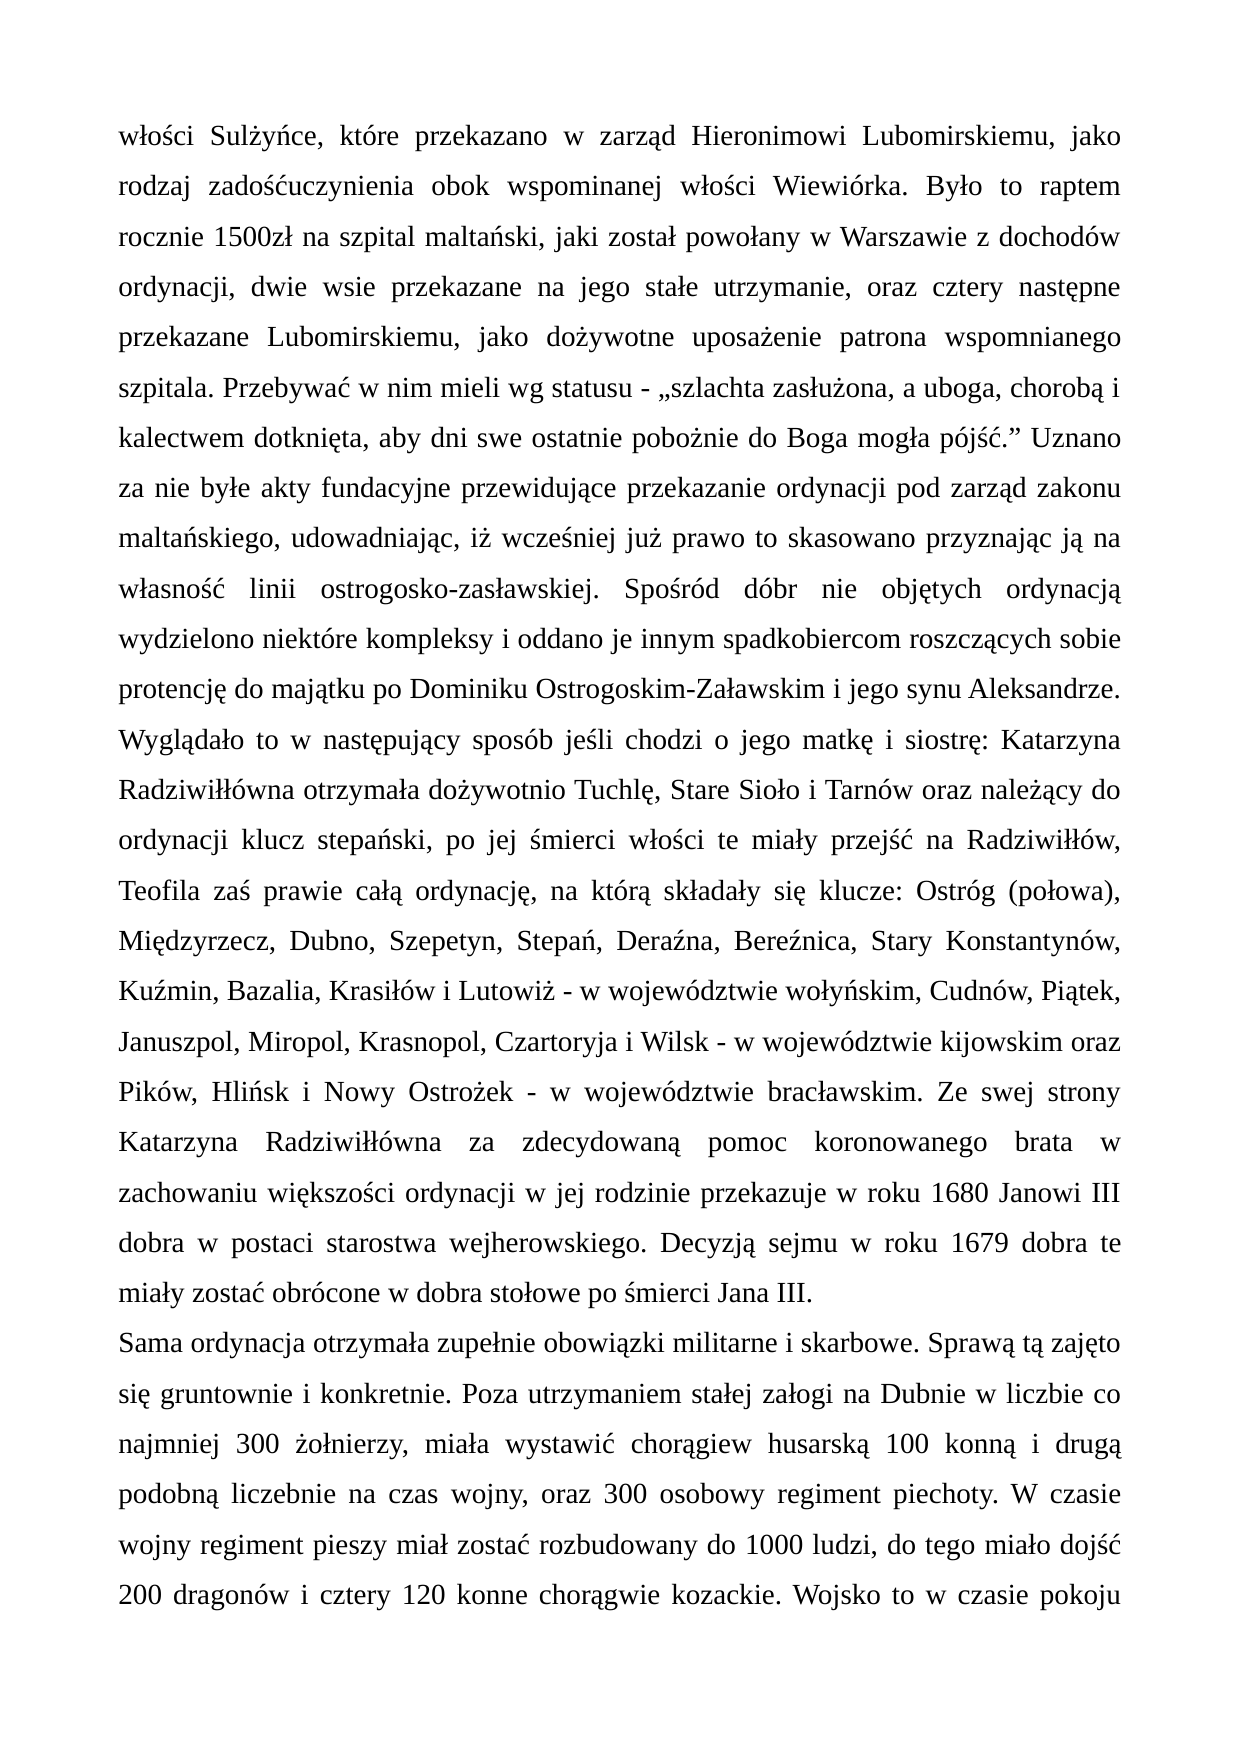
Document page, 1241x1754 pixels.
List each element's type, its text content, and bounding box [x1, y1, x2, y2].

text Sama ordynacja otrzymała zupełnie obowiązki militarne i skarbowe. Sprawą tą zajęto się gruntownie i konkretnie. Poza utrzymaniem stałej załogi na Dubnie w liczbie co najmniej 300 żołnierzy, miała wystawić chorągiew husarską 100 konną i drugą podobną liczebnie na czas wojny, oraz 300 osobowy regiment piechoty. W czasie wojny regiment pieszy miał zostać rozbudowany do 1000 ludzi, do tego miało dojść 200 dragonów i cztery 120 konne chorągwie kozackie. Wojsko to w czasie pokoju [118, 1326, 1122, 1611]
text włości Sulżyńce, które przekazano w zarząd Hieronimowi Lubomirskiemu, jako rodzaj zadośćuczynienia obok wspominanej włości Wiewiórka. Było to raptem rocznie 1500zł na szpital maltański, jaki został powołany w Warszawie z dochodów ordynacji, dwie wsie przekazane na jego stałe utrzymanie, oraz cztery następne przekazane Lubomirskiemu, jako dożywotne uposażenie patrona wspomnianego szpitala. Przebywać w nim mieli wg statusu - „szlachta zasłużona, a uboga, chorobą i kalectwem dotknięta, aby dni swe ostatnie pobożnie do Boga mogła pójść.” Uznano za nie byłe akty fundacyjne przewidujące przekazanie ordynacji pod zarząd zakonu maltańskiego, udowadniając, iż wcześniej już prawo to skasowano przyznając ją na własność linii ostrogosko-zasławskiej. Spośród dóbr nie objętych ordynacją wydzielono niektóre kompleksy i oddano je innym spadkobiercom roszczących sobie protencję do majątku po Dominiku Ostrogoskim-Załawskim i jego synu Aleksandrze. Wyglądało to w następujący sposób jeśli chodzi o jego matkę i siostrę: Katarzyna Radziwiłłówna otrzymała dożywotnio Tuchlę, Stare Sioło i Tarnów oraz należący do ordynacji klucz stepański, po jej śmierci włości te miały przejść na Radziwiłłów, Teofila zaś prawie całą ordynację, na którą składały się klucze: Ostróg (połowa), Międzyrzecz, Dubno, Szepetyn, Stepań, Deraźna, Bereźnica, Stary Konstantynów, Kuźmin, Bazalia, Krasiłów i Lutowiż - w województwie wołyńskim, Cudnów, Piątek, Januszpol, Miropol, Krasnopol, Czartoryja i Wilsk - w województwie kijowskim oraz Pików, Hlińsk i Nowy Ostrożek - w województwie bracławskim. Ze swej strony Katarzyna Radziwiłłówna za zdecydowaną pomoc koronowanego brata w zachowaniu większości ordynacji w jej rodzinie przekazuje w roku 1680 Janowi III dobra w postaci starostwa wejherowskiego. Decyzją sejmu w roku 1679 dobra te miały zostać obrócone w dobra stołowe po śmierci Jana III. [118, 118, 1122, 1309]
